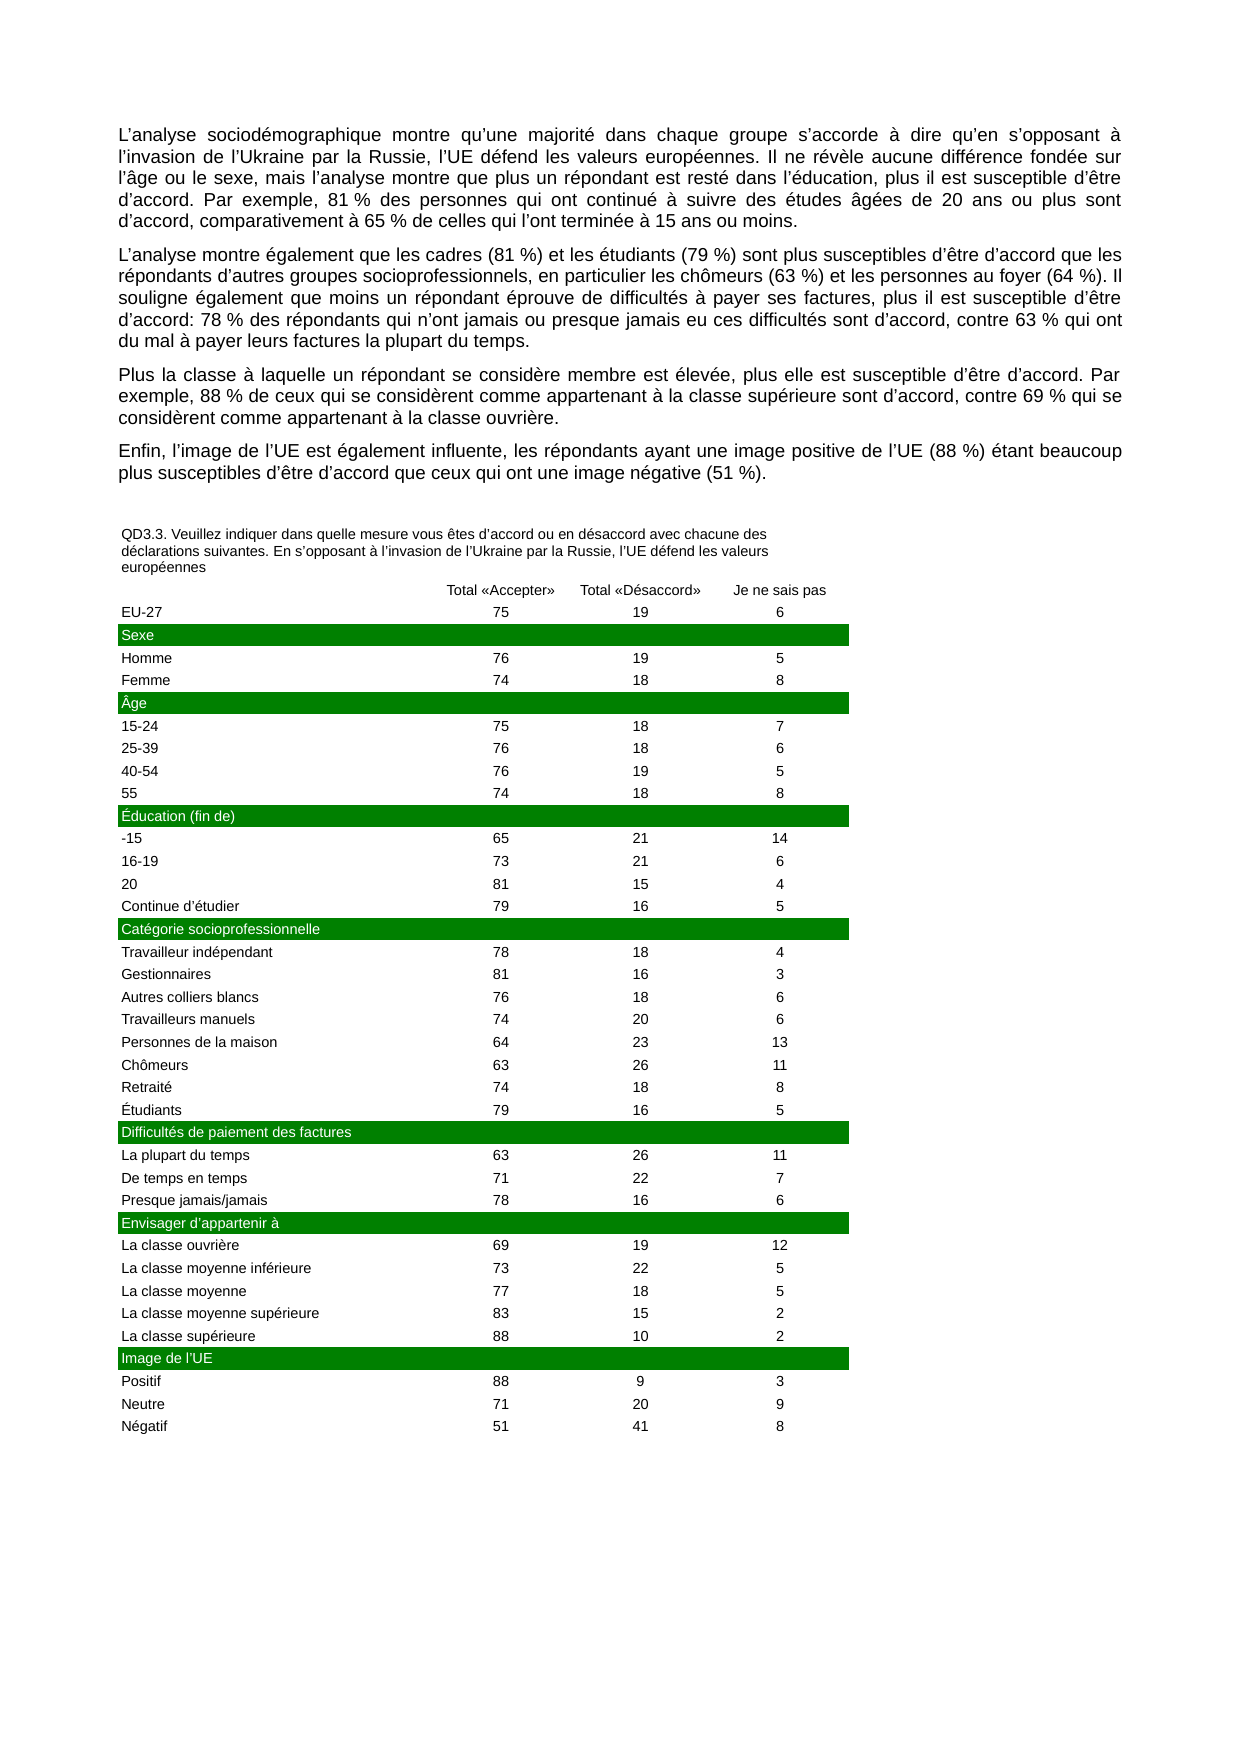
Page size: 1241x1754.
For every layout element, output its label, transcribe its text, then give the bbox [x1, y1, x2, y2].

table_cell 6 [710, 986, 849, 1008]
table_cell 20 [571, 1008, 710, 1031]
table_cell Catégorie socioprofessionnelle [118, 918, 431, 940]
table_cell 26 [571, 1053, 710, 1076]
table_cell 69 [431, 1234, 571, 1257]
table_cell 74 [431, 1076, 571, 1098]
table_cell 79 [431, 895, 571, 918]
text Enfin, l’image de l’UE est également influente, les répondants ayant une image positive de l’UE (88 %) étant beaucoup plus susceptibles d’être d’accord que ceux qui ont une image négative (51 %). [118, 440, 1122, 483]
table_cell [431, 918, 571, 940]
table_cell La classe moyenne inférieure [118, 1257, 431, 1279]
table_cell 6 [710, 737, 849, 759]
table_cell 10 [571, 1325, 710, 1347]
table_cell 14 [710, 827, 849, 850]
table_cell 5 [710, 646, 849, 669]
table_cell Gestionnaires [118, 963, 431, 986]
table_cell 76 [431, 760, 571, 782]
table_cell 18 [571, 1279, 710, 1302]
table_cell 71 [431, 1393, 571, 1415]
text Plus la classe à laquelle un répondant se considère membre est élevée, plus elle est susceptible d’être d’accord. Par exemple, 88 % de ceux qui se considèrent comme appartenant à la classe supérieure sont d’accord, contre 69 % qui se considèrent comme appartenant à la classe ouvrière. [118, 363, 1122, 428]
table_cell -15 [118, 827, 431, 850]
table_cell 20 [571, 1393, 710, 1415]
table_cell Éducation (fin de) [118, 805, 431, 827]
table_cell Âge [118, 692, 431, 714]
table_cell La classe moyenne [118, 1279, 431, 1302]
table_cell 76 [431, 737, 571, 759]
table_cell 6 [710, 601, 849, 624]
table_cell 16-19 [118, 850, 431, 872]
table_cell [710, 624, 849, 646]
table_cell 6 [710, 850, 849, 872]
table_cell 6 [710, 1189, 849, 1212]
table_cell 81 [431, 873, 571, 895]
table_cell 22 [571, 1257, 710, 1279]
table_cell 18 [571, 737, 710, 759]
table_cell 88 [431, 1325, 571, 1347]
table_cell 65 [431, 827, 571, 850]
table_cell 12 [710, 1234, 849, 1257]
table_cell 81 [431, 963, 571, 986]
table_cell [710, 1212, 849, 1234]
table_cell 76 [431, 986, 571, 1008]
table_cell 8 [710, 1076, 849, 1098]
table_cell 9 [571, 1370, 710, 1392]
table_cell 73 [431, 1257, 571, 1279]
table_cell 19 [571, 601, 710, 624]
table_cell 15 [571, 1302, 710, 1324]
table_cell 78 [431, 1189, 571, 1212]
table_cell 75 [431, 714, 571, 737]
table_cell 16 [571, 963, 710, 986]
table_header QD3.3. Veuillez indiquer dans quelle mesure vous êtes d’accord ou en désaccord avec chacune des déclarations suivantes. En s’opposant à l’invasion de l’Ukraine par la Russie, l’UE défend les valeurs européennes [118, 523, 849, 579]
table_cell 19 [571, 760, 710, 782]
table_cell 16 [571, 1189, 710, 1212]
table_cell 74 [431, 669, 571, 692]
table_cell [571, 1347, 710, 1370]
table_cell [571, 1121, 710, 1144]
table_cell 18 [571, 782, 710, 805]
table_cell [710, 918, 849, 940]
table_cell [710, 692, 849, 714]
table_cell 18 [571, 940, 710, 963]
table_cell 63 [431, 1144, 571, 1166]
table_cell [710, 1121, 849, 1144]
table_cell 5 [710, 1257, 849, 1279]
table_cell Envisager d’appartenir à [118, 1212, 431, 1234]
table_cell 64 [431, 1031, 571, 1053]
table_cell 2 [710, 1302, 849, 1324]
table_cell 63 [431, 1053, 571, 1076]
table_cell [571, 1212, 710, 1234]
table_cell 7 [710, 1166, 849, 1189]
table_cell Négatif [118, 1415, 431, 1438]
table_cell 55 [118, 782, 431, 805]
table_cell Total «Désaccord» [571, 579, 710, 601]
table_cell 3 [710, 963, 849, 986]
table_cell [571, 918, 710, 940]
table_cell [571, 805, 710, 827]
table_cell [710, 1347, 849, 1370]
table_cell Autres colliers blancs [118, 986, 431, 1008]
table_cell Neutre [118, 1393, 431, 1415]
table_cell [431, 1121, 571, 1144]
table_cell 77 [431, 1279, 571, 1302]
table_cell 25-39 [118, 737, 431, 759]
table_cell 15-24 [118, 714, 431, 737]
table_cell La plupart du temps [118, 1144, 431, 1166]
table_cell 18 [571, 669, 710, 692]
table_cell 5 [710, 1099, 849, 1121]
table_cell 11 [710, 1144, 849, 1166]
table_cell Difficultés de paiement des factures [118, 1121, 431, 1144]
table_cell 74 [431, 1008, 571, 1031]
table_cell [571, 692, 710, 714]
table_cell Travailleur indépendant [118, 940, 431, 963]
table_cell Femme [118, 669, 431, 692]
table_cell 20 [118, 873, 431, 895]
table_cell Sexe [118, 624, 431, 646]
table_cell [710, 805, 849, 827]
table_cell Je ne sais pas [710, 579, 849, 601]
table_cell 18 [571, 986, 710, 1008]
table_cell 78 [431, 940, 571, 963]
table_cell 18 [571, 714, 710, 737]
table_cell [431, 1347, 571, 1370]
table_cell 23 [571, 1031, 710, 1053]
table_cell 8 [710, 782, 849, 805]
table_cell 5 [710, 1279, 849, 1302]
table_cell Total «Accepter» [431, 579, 571, 601]
table_cell 83 [431, 1302, 571, 1324]
table_cell 16 [571, 895, 710, 918]
table_cell 88 [431, 1370, 571, 1392]
table_cell 73 [431, 850, 571, 872]
text L’analyse sociodémographique montre qu’une majorité dans chaque groupe s’accorde à dire qu’en s’opposant à l’invasion de l’Ukraine par la Russie, l’UE défend les valeurs européennes. Il ne révèle aucune différence fondée sur l’âge ou le sexe, mais l’analyse montre que plus un répondant est resté dans l’éducation, plus il est susceptible d’être d’accord. Par exemple, 81 % des personnes qui ont continué à suivre des études âgées de 20 ans ou plus sont d’accord, comparativement à 65 % de celles qui l’ont terminée à 15 ans ou moins. [118, 124, 1122, 232]
table_cell La classe ouvrière [118, 1234, 431, 1257]
table_cell 75 [431, 601, 571, 624]
table_cell 21 [571, 850, 710, 872]
table_cell 6 [710, 1008, 849, 1031]
table_cell 19 [571, 1234, 710, 1257]
table_cell 11 [710, 1053, 849, 1076]
table_cell 22 [571, 1166, 710, 1189]
table_cell 71 [431, 1166, 571, 1189]
text L’analyse montre également que les cadres (81 %) et les étudiants (79 %) sont plus susceptibles d’être d’accord que les répondants d’autres groupes socioprofessionnels, en particulier les chômeurs (63 %) et les personnes au foyer (64 %). Il souligne également que moins un répondant éprouve de difficultés à payer ses factures, plus il est susceptible d’être d’accord: 78 % des répondants qui n’ont jamais ou presque jamais eu ces difficultés sont d’accord, contre 63 % qui ont du mal à payer leurs factures la plupart du temps. [118, 244, 1122, 352]
table_cell 3 [710, 1370, 849, 1392]
table_cell [571, 624, 710, 646]
table_cell 76 [431, 646, 571, 669]
table_cell 51 [431, 1415, 571, 1438]
table_cell Personnes de la maison [118, 1031, 431, 1053]
table_cell 4 [710, 873, 849, 895]
table_cell 74 [431, 782, 571, 805]
table_cell 40-54 [118, 760, 431, 782]
table_cell 15 [571, 873, 710, 895]
table_cell Travailleurs manuels [118, 1008, 431, 1031]
table_cell [431, 624, 571, 646]
table_cell 8 [710, 1415, 849, 1438]
table_cell [431, 692, 571, 714]
table_cell 5 [710, 760, 849, 782]
table_cell Chômeurs [118, 1053, 431, 1076]
table_cell Étudiants [118, 1099, 431, 1121]
table_cell 9 [710, 1393, 849, 1415]
table_cell [431, 805, 571, 827]
table_cell La classe moyenne supérieure [118, 1302, 431, 1324]
table_cell 79 [431, 1099, 571, 1121]
table_cell 26 [571, 1144, 710, 1166]
table_cell [118, 579, 431, 601]
table_cell Retraité [118, 1076, 431, 1098]
table_cell 2 [710, 1325, 849, 1347]
table_cell Image de l’UE [118, 1347, 431, 1370]
table_cell 8 [710, 669, 849, 692]
table_cell Presque jamais/jamais [118, 1189, 431, 1212]
table_cell La classe supérieure [118, 1325, 431, 1347]
table_cell De temps en temps [118, 1166, 431, 1189]
table_cell 19 [571, 646, 710, 669]
table_cell [431, 1212, 571, 1234]
table_cell EU-27 [118, 601, 431, 624]
table_cell Positif [118, 1370, 431, 1392]
table_cell Homme [118, 646, 431, 669]
table_cell 18 [571, 1076, 710, 1098]
table_cell 21 [571, 827, 710, 850]
table_cell 41 [571, 1415, 710, 1438]
table_cell 13 [710, 1031, 849, 1053]
table_cell 4 [710, 940, 849, 963]
table_cell Continue d’étudier [118, 895, 431, 918]
table_cell 5 [710, 895, 849, 918]
table_cell 7 [710, 714, 849, 737]
table_cell 16 [571, 1099, 710, 1121]
